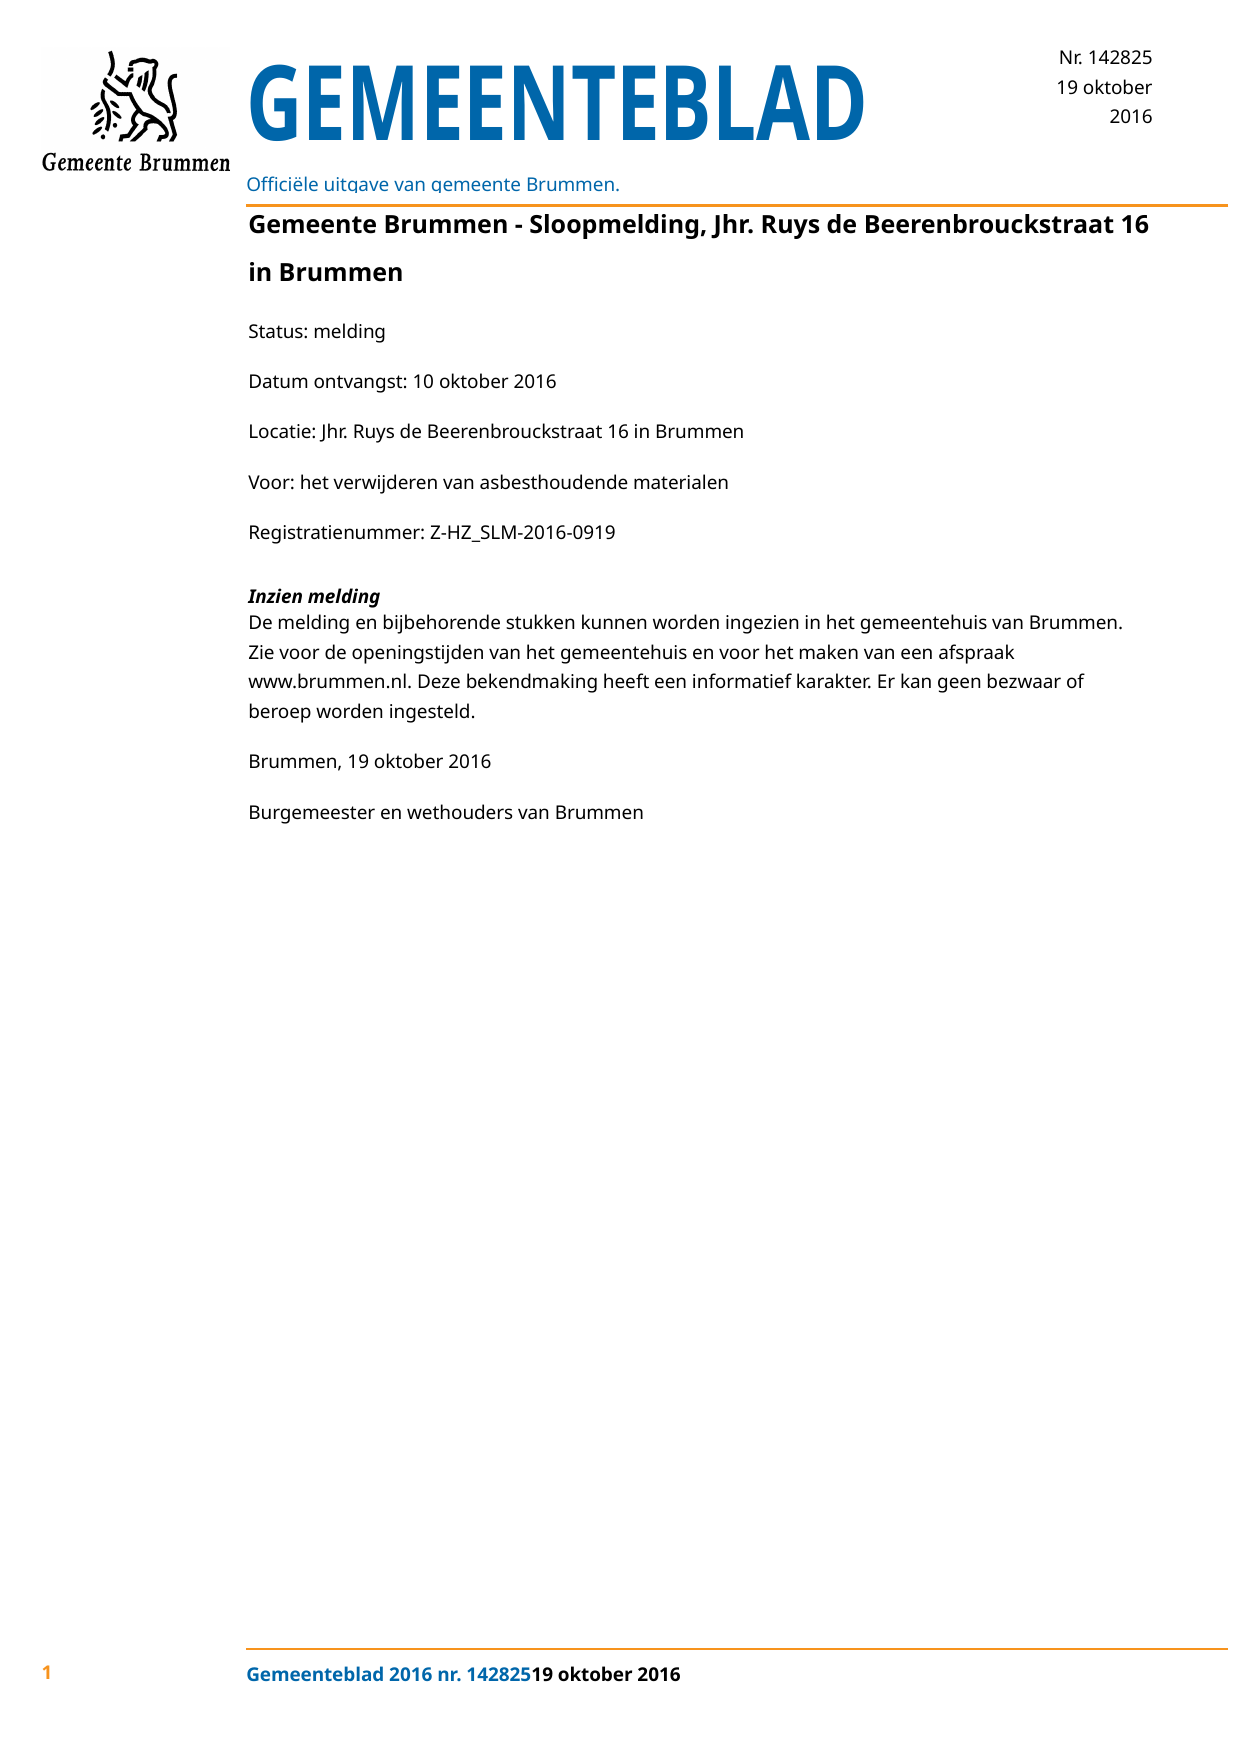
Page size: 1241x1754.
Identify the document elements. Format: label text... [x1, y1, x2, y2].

text De melding en bijbehorende stukken kunnen worden ingezien in het gemeentehuis van Brummen. Zie voor de openingstijden van het gemeentehuis en voor het maken van een afspraak www.brummen.nl. Deze bekendmaking heeft een informatief karakter. Er kan geen bezwaar of beroep worden ingesteld. [248, 609, 1152, 724]
text Brummen, 19 oktober 2016 [248, 748, 1152, 774]
text Locatie: Jhr. Ruys de Beerenbrouckstraat 16 in Brummen [248, 419, 1152, 444]
text Gemeente Brummen - Sloopmelding, Jhr. Ruys de Beerenbrouckstraat 16 in Brummen [248, 207, 1152, 288]
text Registratienummer: Z-HZ_SLM-2016-0919 [248, 519, 1152, 545]
text Voor: het verwijderen van asbesthoudende materialen [248, 469, 1152, 495]
picture [41, 47, 231, 172]
text Status: melding [248, 318, 1152, 344]
text Datum ontvangst: 10 oktober 2016 [248, 368, 1152, 394]
text Inzien melding [248, 583, 1152, 609]
text Burgemeester en wethouders van Brummen [248, 799, 1152, 824]
